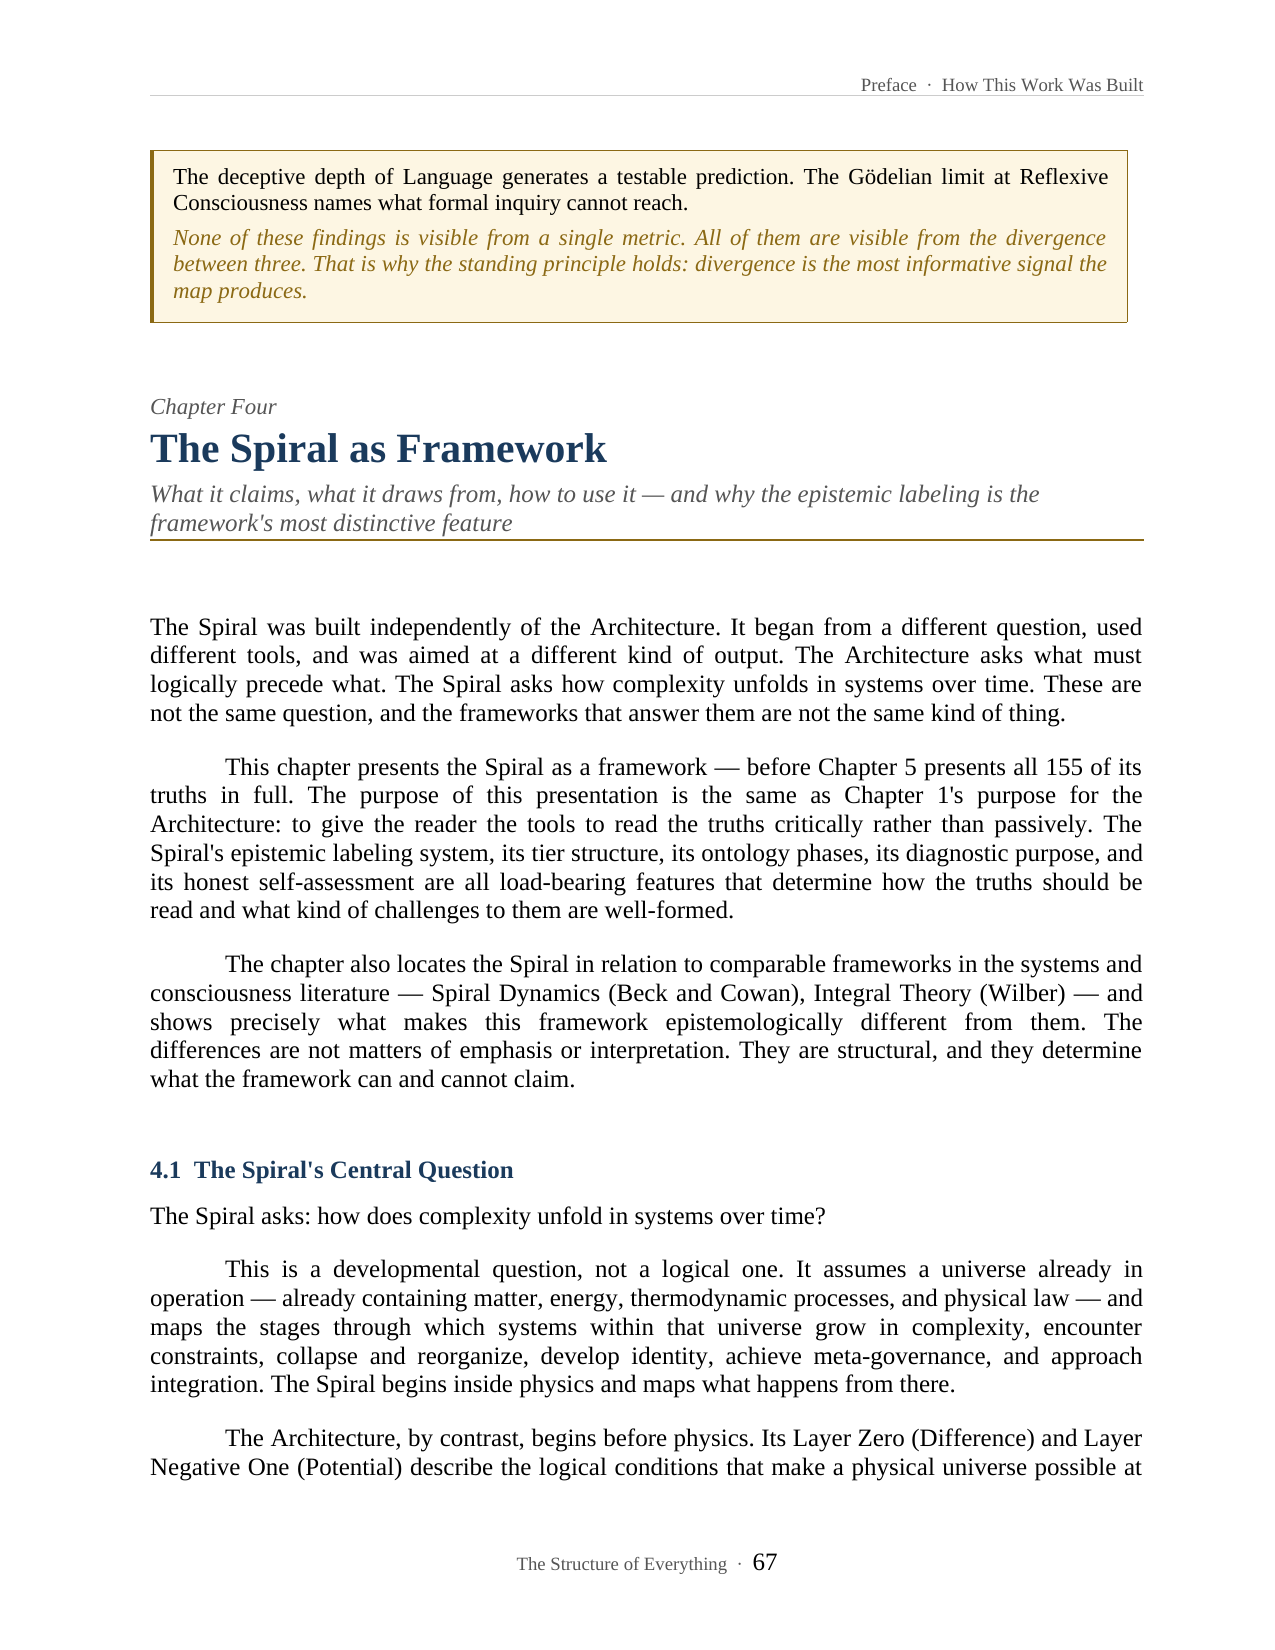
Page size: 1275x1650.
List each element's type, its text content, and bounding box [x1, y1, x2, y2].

text The chapter also locates the Spiral in relation to comparable frameworks in the systems and consciousness literature — Spiral Dynamics (Beck and Cowan), Integral Theory (Wilber) — and shows precisely what makes this framework epistemologically different from them. The differences are not matters of emphasis or interpretation. They are structural, and they determine what the framework can and cannot claim. [150, 949, 1144, 1093]
text This is a developmental question, not a logical one. It assumes a universe already in operation — already containing matter, energy, thermodynamic processes, and physical law — and maps the stages through which systems within that universe grow in complexity, encounter constraints, collapse and reorganize, develop identity, achieve meta-governance, and approach integration. The Spiral begins inside physics and maps what happens from there. [150, 1254, 1144, 1398]
table_header The deceptive depth of Language generates a testable prediction. The Gödelian limit at Reflexive Consciousness names what formal inquiry cannot reach. None of these findings is visible from a single metric. All of them are visible from the divergence between three. That is why the standing principle holds: divergence is the most informative signal the map produces. [154, 151, 1127, 322]
text The Spiral was built independently of the Architecture. It began from a different question, used different tools, and was aimed at a different kind of output. The Architecture asks what must logically precede what. The Spiral asks how complexity unfolds in systems over time. These are not the same question, and the frameworks that answer them are not the same kind of thing. [150, 612, 1144, 727]
text Chapter Four [150, 393, 1144, 419]
text The Architecture, by contrast, begins before physics. Its Layer Zero (Difference) and Layer Negative One (Potential) describe the logical conditions that make a physical universe possible at [150, 1423, 1144, 1481]
text What it claims, what it draws from, how to use it — and why the epistemic labeling is the framework's most distinctive feature [150, 479, 1144, 539]
text The Spiral as Framework [150, 423, 1144, 471]
text This chapter presents the Spiral as a framework — before Chapter 5 presents all 155 of its truths in full. The purpose of this presentation is the same as Chapter 1's purpose for the Architecture: to give the reader the tools to read the truths critically rather than passively. The Spiral's epistemic labeling system, its tier structure, its ontology phases, its diagnostic purpose, and its honest self-assessment are all load-bearing features that determine how the truths should be read and what kind of challenges to them are well-formed. [150, 752, 1144, 924]
text The Spiral asks: how does complexity unfold in systems over time? [150, 1201, 1144, 1229]
subtitle 4.1 The Spiral's Central Question [150, 1155, 1144, 1184]
